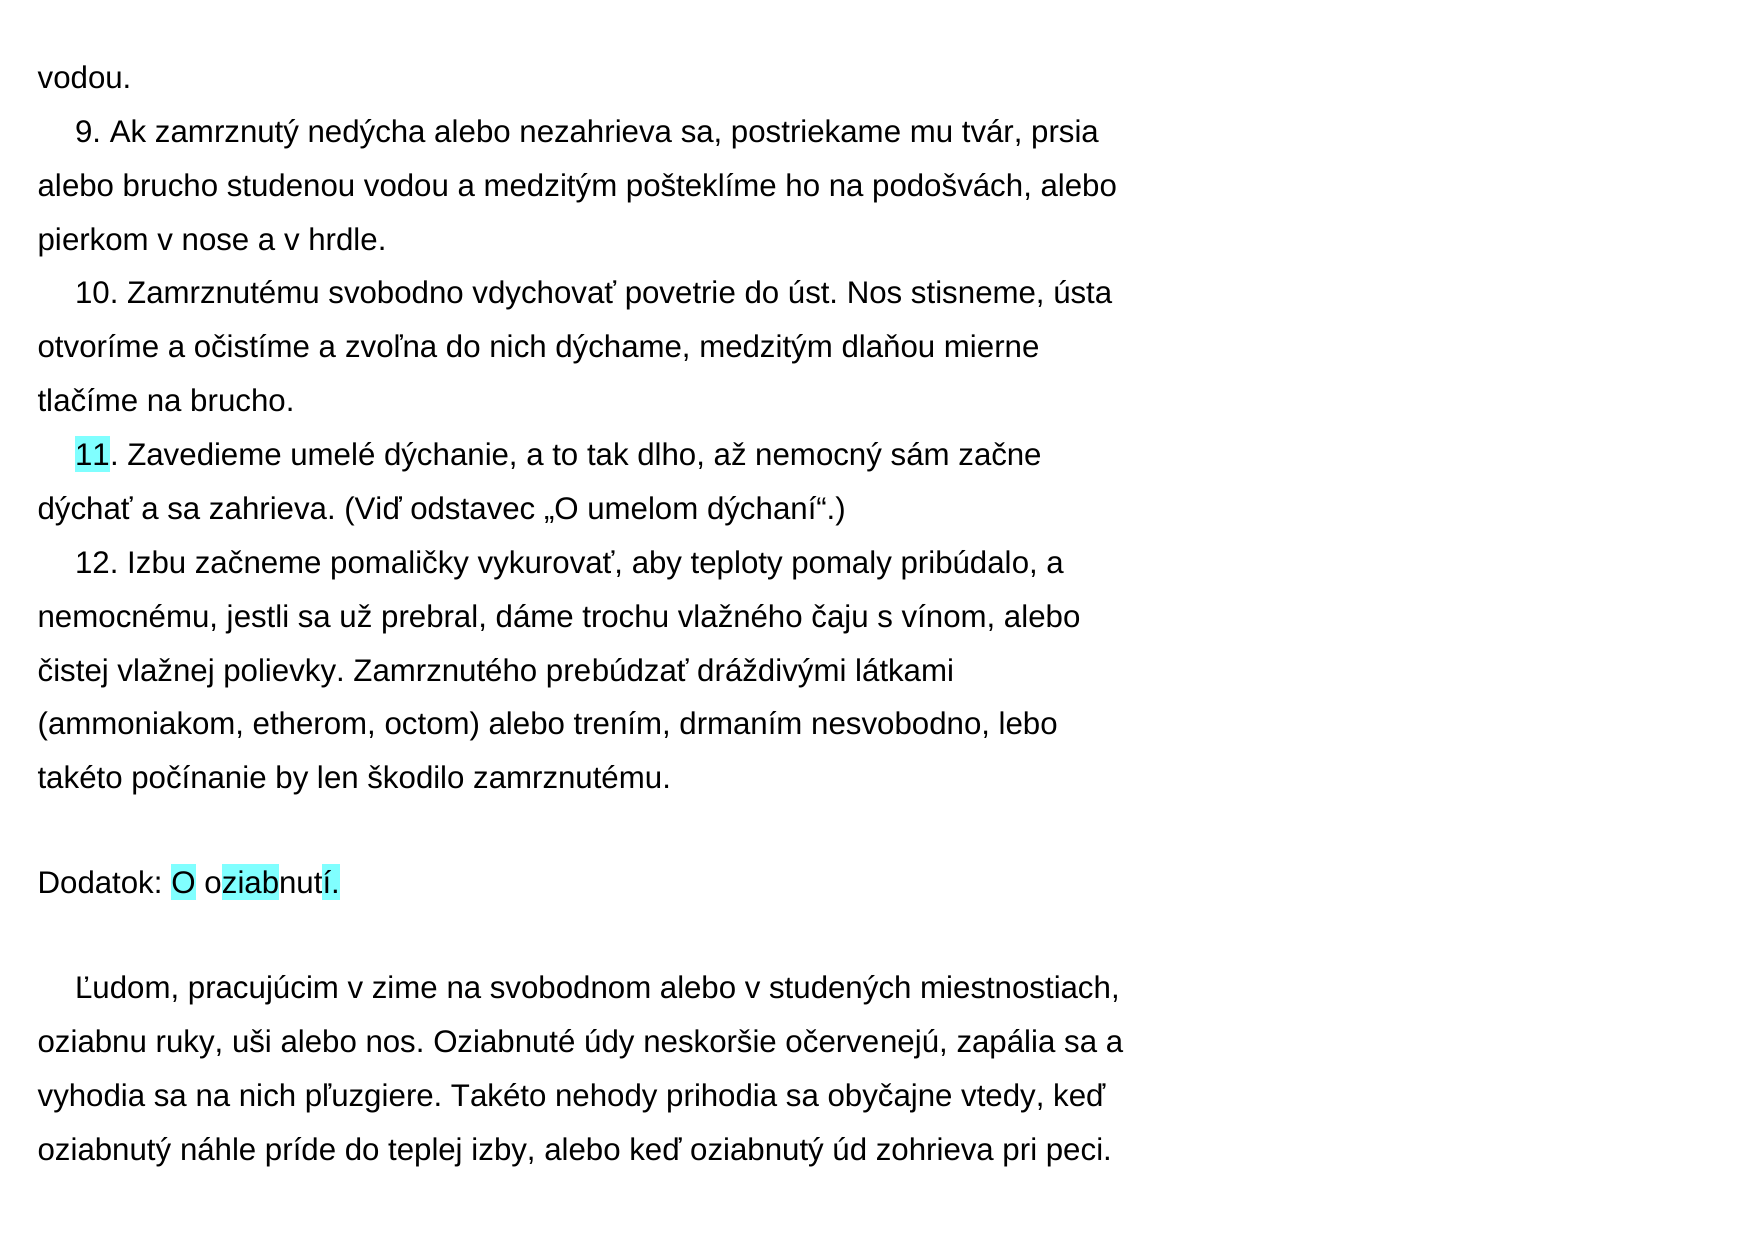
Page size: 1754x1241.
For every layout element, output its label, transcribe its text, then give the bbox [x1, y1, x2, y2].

text 10. Zamrznutému svobodno vdychovať povetrie do úst. Nos stisneme, ústa otvoríme a očistíme a zvoľna do nich dýchame, medzitým dlaňou mierne tlačíme na brucho. [37, 274, 1130, 418]
text vodou. [37, 59, 1130, 95]
text 12. Izbu začneme pomaličky vykurovať, aby teploty pomaly pribúdalo, a nemocnému, jestli sa už prebral, dáme trochu vlažného čaju s vínom, alebo čistej vlažnej polievky. Zamrznutého pre­búdzať dráždivými látkami (ammoniakom, etherom, octom) alebo trením, drmaním nesvobodno, lebo takéto počínanie by len škodilo zamrznutému. [37, 544, 1130, 795]
text Dodatok: O oziabnutí. [37, 864, 1130, 900]
text 9. Ak zamrznutý nedýcha alebo nezahrieva sa, postriekame mu tvár, prsia alebo brucho studenou vodou a medzitým pošteklíme ho na podošvách, alebo pierkom v nose a v hrdle. [37, 113, 1130, 257]
text Ľudom, pracujúcim v zime na svobodnom alebo v studených miestnostiach, oziabnu ruky, uši alebo nos. Oziabnuté údy neskoršie očerve­nejú, zapália sa a vyhodia sa na nich pľuzgiere. Takéto nehody prihodia sa obyčajne vtedy, keď oziabnutý náhle príde do teplej izby, alebo keď oziabnutý úd zohrieva pri peci. [37, 969, 1130, 1167]
text 11. Zavedieme umelé dýchanie, a to tak dlho, až nemocný sám začne dýchať a sa zahrieva. (Viď odstavec „O umelom dýchaní“.) [37, 436, 1130, 526]
